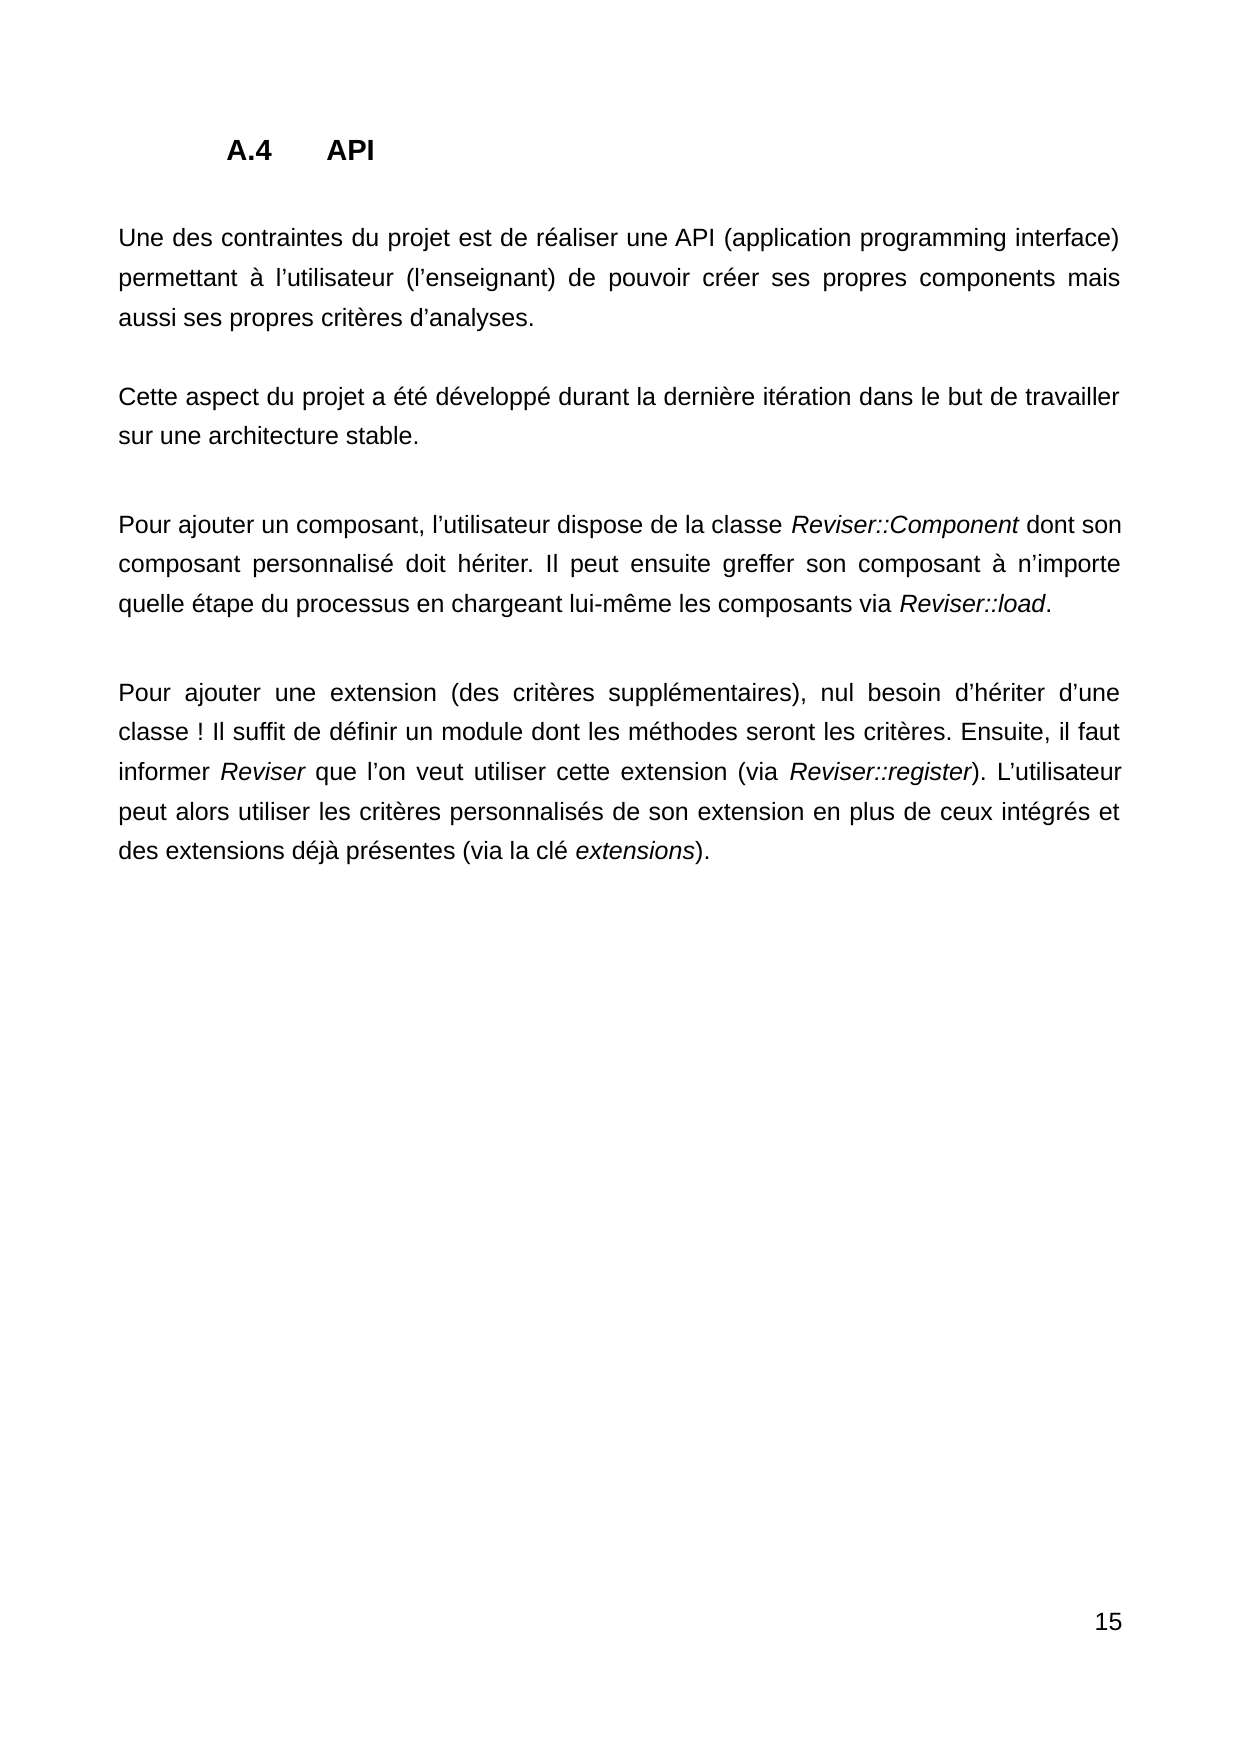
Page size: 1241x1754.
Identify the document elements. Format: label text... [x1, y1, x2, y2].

text Pour ajouter une extension (des critères supplémentaires), nul besoin d’hériter d’une classe ! Il suffit de définir un module dont les méthodes seront les critères. Ensuite, il faut informer Reviser que l’on veut utiliser cette extension (via Reviser::register). L’utilisateur peut alors utiliser les critères personnalisés de son extension en plus de ceux intégrés et des extensions déjà présentes (via la clé extensions). [118, 678, 1122, 865]
text Cette aspect du projet a été développé durant la dernière itération dans le but de travailler sur une architecture stable. [118, 382, 1122, 450]
subtitle API [178, 133, 1122, 166]
text Pour ajouter un composant, l’utilisateur dispose de la classe Reviser::Component dont son composant personnalisé doit hériter. Il peut ensuite greffer son composant à n’importe quelle étape du processus en chargeant lui-même les composants via Reviser::load. [118, 510, 1122, 618]
text Une des contraintes du projet est de réaliser une API (application programming interface) permettant à l’utilisateur (l’enseignant) de pouvoir créer ses propres components mais aussi ses propres critères d’analyses. [118, 223, 1122, 331]
